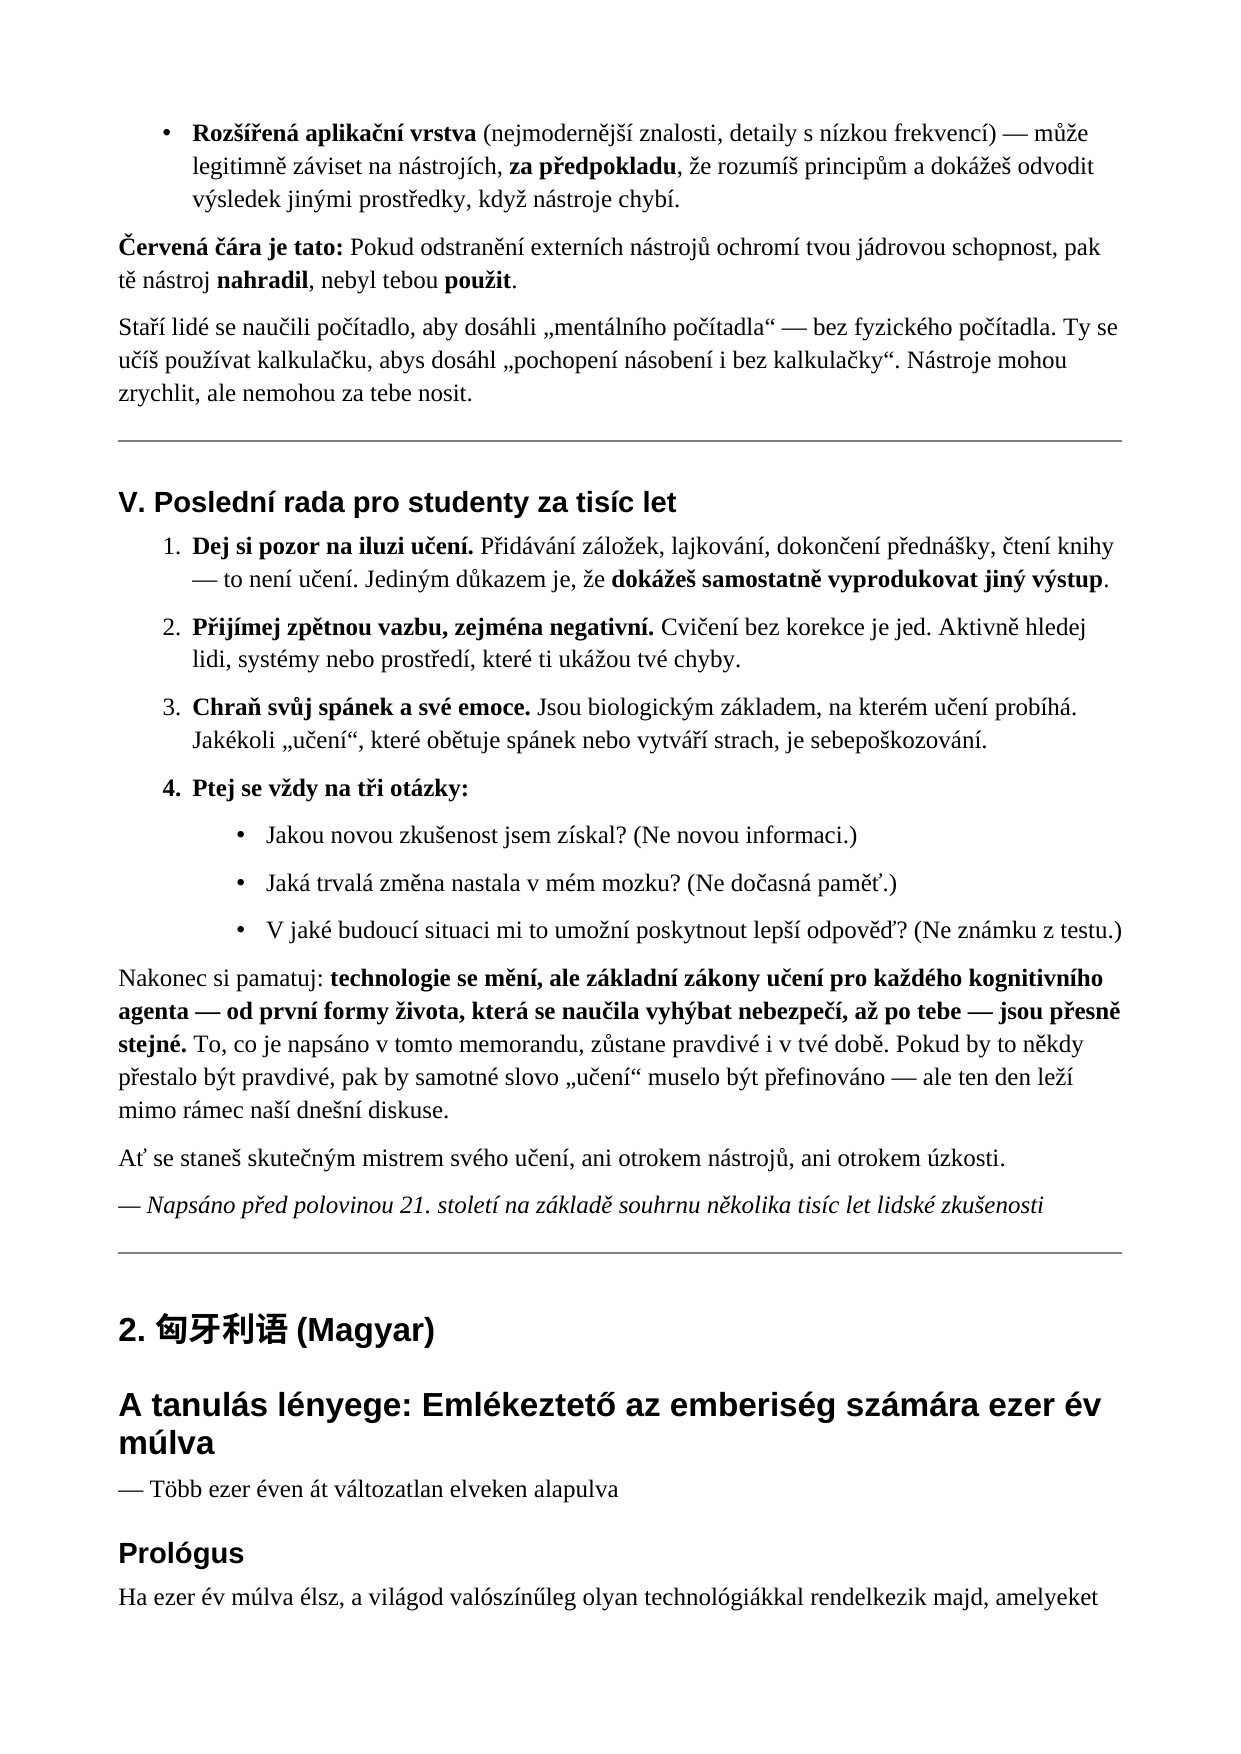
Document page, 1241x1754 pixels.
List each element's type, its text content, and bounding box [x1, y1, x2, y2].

list Ptej se vždy na tři otázky: [162, 773, 1122, 802]
subtitle 2. 匈牙利语 (Magyar) [118, 1303, 1122, 1351]
list Chraň svůj spánek a své emoce. Jsou biologickým základem, na kterém učení probíhá. Jakékoli „učení“, které obětuje spánek nebo vytváří strach, je sebepoškozování. [162, 692, 1122, 754]
text Ať se staneš skutečným mistrem svého učení, ani otrokem nástrojů, ani otrokem úzkosti. [118, 1143, 1122, 1172]
subtitle Prológus [118, 1536, 1122, 1570]
list V jaké budoucí situaci mi to umožní poskytnout lepší odpověď? (Ne známku z testu.) [236, 916, 1122, 944]
list Přijímej zpětnou vazbu, zejména negativní. Cvičení bez korekce je jed. Aktivně hledej lidi, systémy nebo prostředí, které ti ukážou tvé chyby. [162, 612, 1122, 673]
list Jaká trvalá změna nastala v mém mozku? (Ne dočasná paměť.) [236, 868, 1122, 897]
text Staří lidé se naučili počítadlo, aby dosáhli „mentálního počítadla“ — bez fyzického počítadla. Ty se učíš používat kalkulačku, abys dosáhl „pochopení násobení i bez kalkulačky“. Nástroje mohou zrychlit, ale nemohou za tebe nosit. [118, 312, 1122, 407]
text — Napsáno před polovinou 21. století na základě souhrnu několika tisíc let lidské zkušenosti [118, 1191, 1122, 1219]
text Červená čára je tato: Pokud odstranění externích nástrojů ochromí tvou jádrovou schopnost, pak tě nástroj nahradil, nebyl tebou použit. [118, 232, 1122, 293]
list Dej si pozor na iluzi učení. Přidávání záložek, lajkování, dokončení přednášky, čtení knihy — to není učení. Jediným důkazem je, že dokážeš samostatně vyprodukovat jiný výstup. [162, 531, 1122, 593]
text — Több ezer éven át változatlan elveken alapulva [118, 1474, 1122, 1503]
subtitle V. Poslední rada pro studenty za tisíc let [118, 485, 1122, 518]
subtitle A tanulás lényege: Emlékeztető az emberiség számára ezer év múlva [118, 1385, 1122, 1462]
text Ha ezer év múlva élsz, a világod valószínűleg olyan technológiákkal rendelkezik majd, amelyeket [118, 1582, 1122, 1611]
text Nakonec si pamatuj: technologie se mění, ale základní zákony učení pro každého kognitivního agenta — od první formy života, která se naučila vyhýbat nebezpečí, až po tebe — jsou přesně stejné. To, co je napsáno v tomto memorandu, zůstane pravdivé i v tvé době. Pokud by to někdy přestalo být pravdivé, pak by samotné slovo „učení“ muselo být přefinováno — ale ten den leží mimo rámec naší dnešní diskuse. [118, 963, 1122, 1124]
list Jakou novou zkušenost jsem získal? (Ne novou informaci.) [236, 820, 1122, 849]
list Rozšířená aplikační vrstva (nejmodernější znalosti, detaily s nízkou frekvencí) — může legitimně záviset na nástrojích, za předpokladu, že rozumíš principům a dokážeš odvodit výsledek jinými prostředky, když nástroje chybí. [162, 118, 1122, 213]
